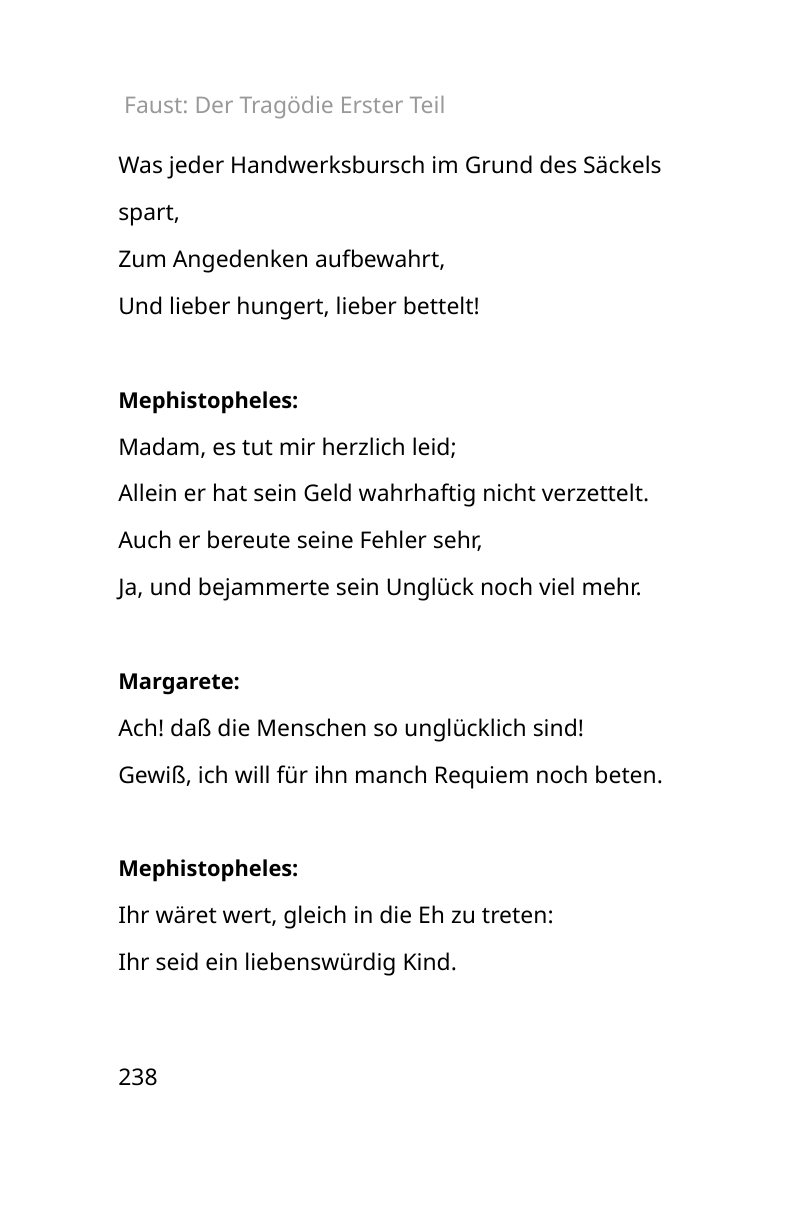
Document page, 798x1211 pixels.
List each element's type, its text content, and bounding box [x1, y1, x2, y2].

text Was jeder Handwerksbursch im Grund des Säckels spart, Zum Angedenken aufbewahrt, Und lieber hungert, lieber bettelt! [118, 149, 679, 321]
text Margarete: Ach! daß die Menschen so unglücklich sind! Gewiß, ich will für ihn manch Requiem noch beten. [118, 636, 679, 790]
text Mephistopheles: Madam, es tut mir herzlich leid; Allein er hat sein Geld wahrhaftig nicht verzettelt. Auch er bereute seine Fehler sehr, Ja, und bejammerte sein Unglück noch viel mehr. [118, 354, 679, 602]
text Mephistopheles: Ihr wäret wert, gleich in die Eh zu treten: Ihr seid ein liebenswürdig Kind. [118, 823, 679, 977]
